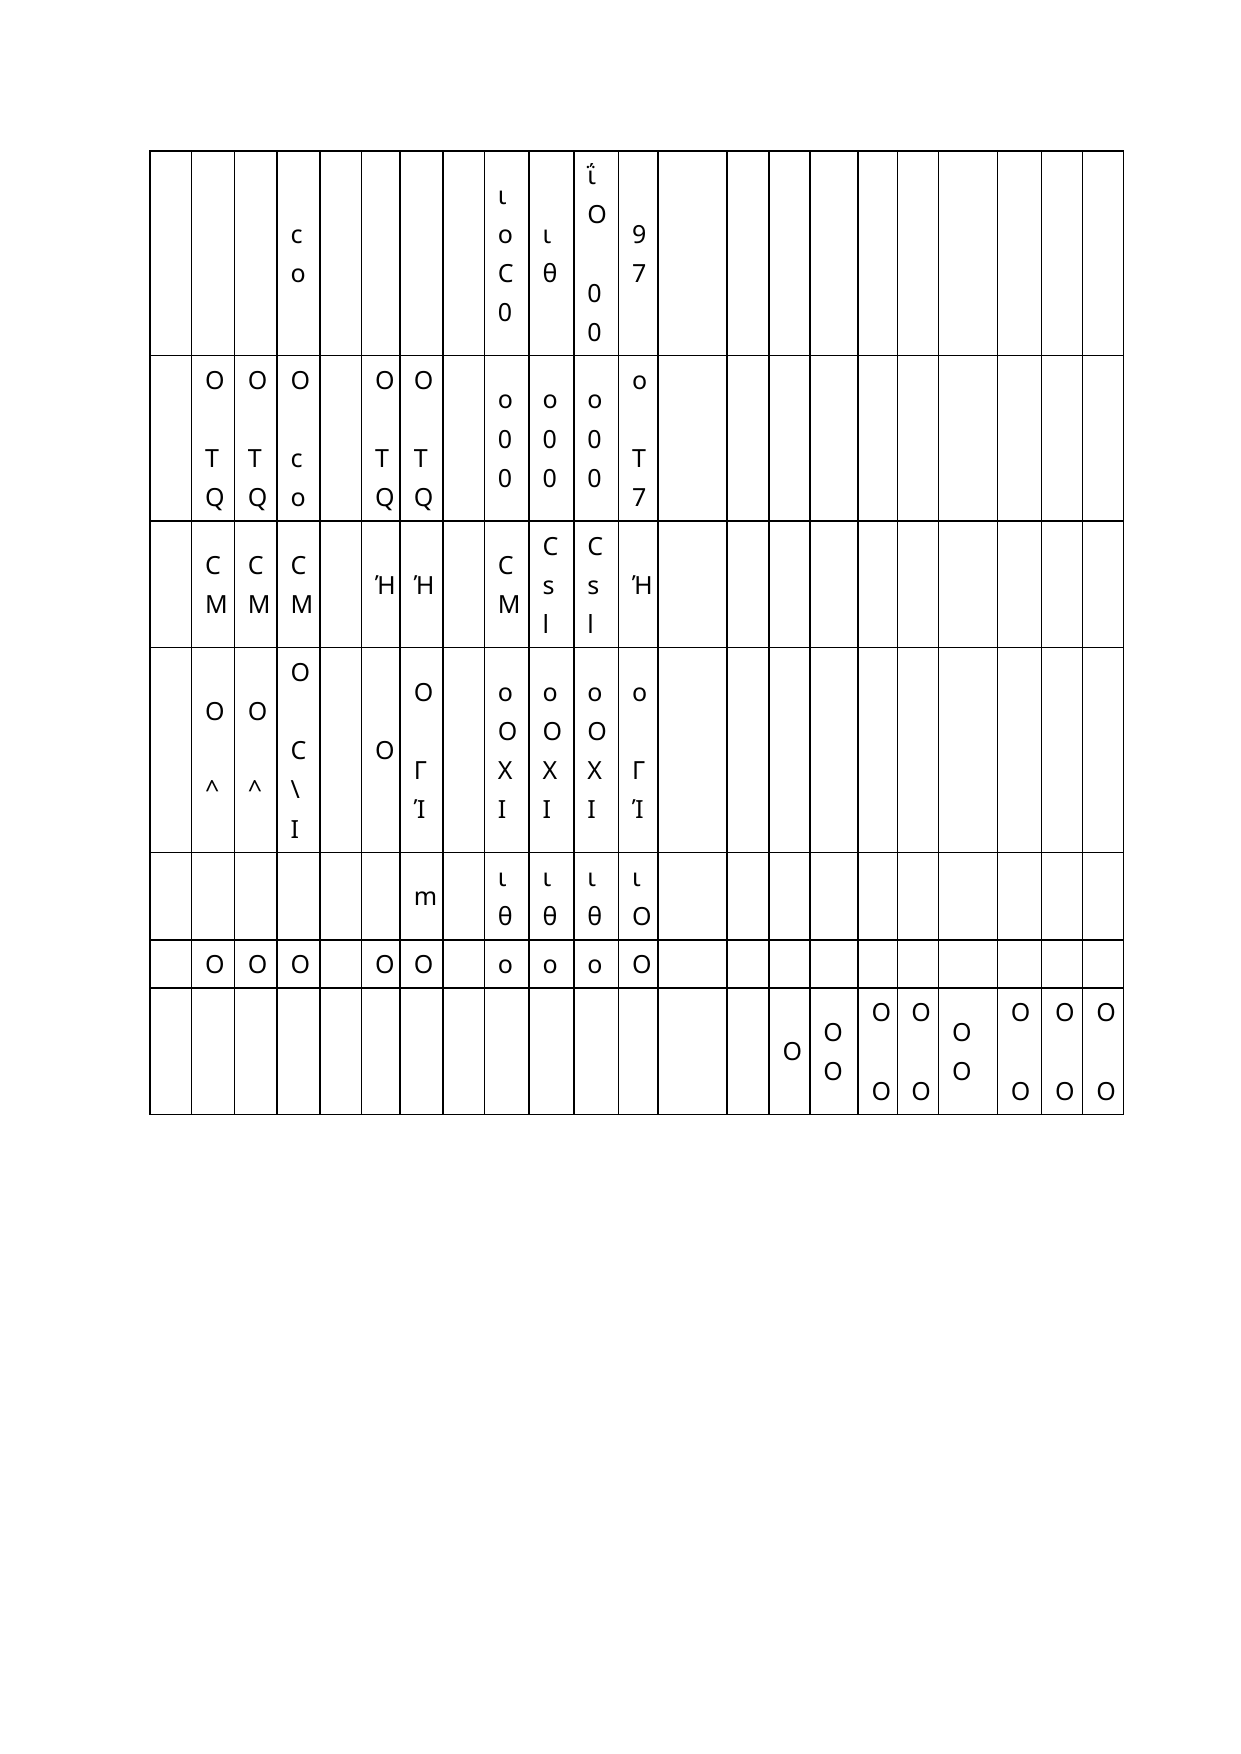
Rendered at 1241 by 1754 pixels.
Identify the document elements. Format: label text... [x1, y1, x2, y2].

table_cell [939, 152, 997, 355]
table_cell [321, 853, 361, 939]
table_cell [1042, 356, 1082, 520]
table_cell CM [235, 522, 276, 647]
table_cell [939, 356, 997, 520]
table_cell O ^ [235, 648, 276, 852]
table_cell Csl [575, 522, 618, 647]
table_cell [939, 941, 997, 987]
table_cell [1083, 941, 1123, 987]
table_cell [998, 522, 1041, 647]
table_cell [998, 853, 1041, 939]
table_cell [898, 152, 938, 355]
table_cell ο [485, 941, 528, 987]
table_cell ιθ [530, 853, 573, 939]
table_cell [939, 648, 997, 852]
table_cell O ΓΊ [401, 648, 442, 852]
table_cell [811, 356, 857, 520]
table_cell Csl [530, 522, 573, 647]
table_cell O [362, 648, 399, 852]
table_cell [998, 152, 1041, 355]
table_cell O TQ [362, 356, 399, 520]
table_cell [444, 989, 484, 1113]
table_cell [998, 356, 1041, 520]
table_cell [151, 989, 191, 1113]
table_cell [770, 152, 809, 355]
table_cell [151, 522, 191, 647]
table_cell [1083, 853, 1123, 939]
table_cell [444, 356, 484, 520]
table_cell [444, 648, 484, 852]
table_cell [401, 152, 442, 355]
table_cell [811, 152, 857, 355]
table_cell Ή [619, 522, 657, 647]
table_cell CM [192, 522, 234, 647]
table_cell [151, 941, 191, 987]
table_cell [619, 989, 657, 1113]
table_cell ο 00 [575, 356, 618, 520]
table_cell ο [575, 941, 618, 987]
table_cell O ^ [192, 648, 234, 852]
table_cell [728, 853, 768, 939]
table_cell [859, 152, 897, 355]
table_cell CM [278, 522, 319, 647]
table_cell Ή [362, 522, 399, 647]
table_cell 97 [619, 152, 657, 355]
table_cell [401, 989, 442, 1113]
table_cell O O [1042, 989, 1082, 1113]
table_cell [811, 853, 857, 939]
table_cell O C\I [278, 648, 319, 852]
table_cell ο ΟΧΙ [485, 648, 528, 852]
table_cell [444, 152, 484, 355]
table_cell ο 00 [485, 356, 528, 520]
table_cell ιο C0 [485, 152, 528, 355]
table_cell [659, 853, 726, 939]
table_cell [770, 941, 809, 987]
table_cell co [278, 152, 319, 355]
table_cell [659, 152, 726, 355]
table_cell O O [1083, 989, 1123, 1113]
table_cell [770, 356, 809, 520]
table_cell [728, 989, 768, 1113]
table_cell ο 00 [530, 356, 573, 520]
table_cell [485, 989, 528, 1113]
table_cell Ο [619, 941, 657, 987]
table_cell O O [859, 989, 897, 1113]
table_cell [278, 853, 319, 939]
table_cell [1083, 152, 1123, 355]
table_cell [898, 941, 938, 987]
table_cell [898, 648, 938, 852]
table_cell [1042, 522, 1082, 647]
table_cell [362, 853, 399, 939]
table_cell [321, 989, 361, 1113]
table_cell O [235, 941, 276, 987]
table_cell [898, 356, 938, 520]
table_cell ο [530, 941, 573, 987]
table_cell [659, 648, 726, 852]
table_cell [321, 648, 361, 852]
table_cell [859, 853, 897, 939]
table_cell [659, 989, 726, 1113]
table_cell [151, 648, 191, 852]
table_cell [811, 941, 857, 987]
table_cell O O [939, 989, 997, 1113]
table_cell O TQ [192, 356, 234, 520]
table_cell O co [278, 356, 319, 520]
table_cell O O [898, 989, 938, 1113]
table_cell [659, 941, 726, 987]
table_cell [728, 522, 768, 647]
table_cell CM [485, 522, 528, 647]
table_cell [1083, 356, 1123, 520]
table_cell [1042, 941, 1082, 987]
table_cell [898, 522, 938, 647]
table_cell [151, 152, 191, 355]
table_cell [859, 356, 897, 520]
table_cell [321, 941, 361, 987]
table_cell [362, 152, 399, 355]
table_cell [444, 522, 484, 647]
table_cell [530, 989, 573, 1113]
table_cell m [401, 853, 442, 939]
table_cell ο ΟΧΙ [575, 648, 618, 852]
table_cell ΐΟ 00 [575, 152, 618, 355]
table_cell O O [811, 989, 857, 1113]
table_cell [575, 989, 618, 1113]
table_cell [235, 989, 276, 1113]
table_cell [235, 853, 276, 939]
table_cell [770, 853, 809, 939]
table_cell [321, 522, 361, 647]
table_cell O [401, 941, 442, 987]
table_cell [1042, 853, 1082, 939]
table_cell O [770, 989, 809, 1113]
table_cell [939, 853, 997, 939]
table_cell [728, 152, 768, 355]
table_cell [151, 853, 191, 939]
table_cell O [362, 941, 399, 987]
table_cell [321, 356, 361, 520]
table_cell [811, 522, 857, 647]
table_cell [192, 989, 234, 1113]
table_cell O TQ [401, 356, 442, 520]
table_cell [659, 522, 726, 647]
table_cell [192, 152, 234, 355]
table_cell [1042, 152, 1082, 355]
table_cell [192, 853, 234, 939]
table_cell O TQ [235, 356, 276, 520]
table_cell [770, 522, 809, 647]
table_cell O [192, 941, 234, 987]
table_cell [728, 941, 768, 987]
table_cell [1083, 648, 1123, 852]
table_cell [811, 648, 857, 852]
table_cell [444, 853, 484, 939]
table_cell ιθ [485, 853, 528, 939]
table_cell ο Τ7 [619, 356, 657, 520]
table_cell [444, 941, 484, 987]
table_cell [859, 648, 897, 852]
table_cell ιθ [575, 853, 618, 939]
table_cell [659, 356, 726, 520]
table_cell [1083, 522, 1123, 647]
table_cell ιθ [530, 152, 573, 355]
table_cell [859, 941, 897, 987]
table_cell [151, 356, 191, 520]
table_cell [898, 853, 938, 939]
table_cell Ή [401, 522, 442, 647]
table_cell [362, 989, 399, 1113]
table_cell ιΟ [619, 853, 657, 939]
table_cell [278, 989, 319, 1113]
table_cell [235, 152, 276, 355]
table_cell [770, 648, 809, 852]
table_cell [1042, 648, 1082, 852]
table_cell [728, 356, 768, 520]
table_cell [998, 941, 1041, 987]
table_cell [728, 648, 768, 852]
table_cell O O [998, 989, 1041, 1113]
table_cell [859, 522, 897, 647]
table_cell [998, 648, 1041, 852]
table_cell ο ΟΧΙ [530, 648, 573, 852]
table_cell O [278, 941, 319, 987]
table_cell [939, 522, 997, 647]
table_cell [321, 152, 361, 355]
table_cell ο ΓΊ [619, 648, 657, 852]
